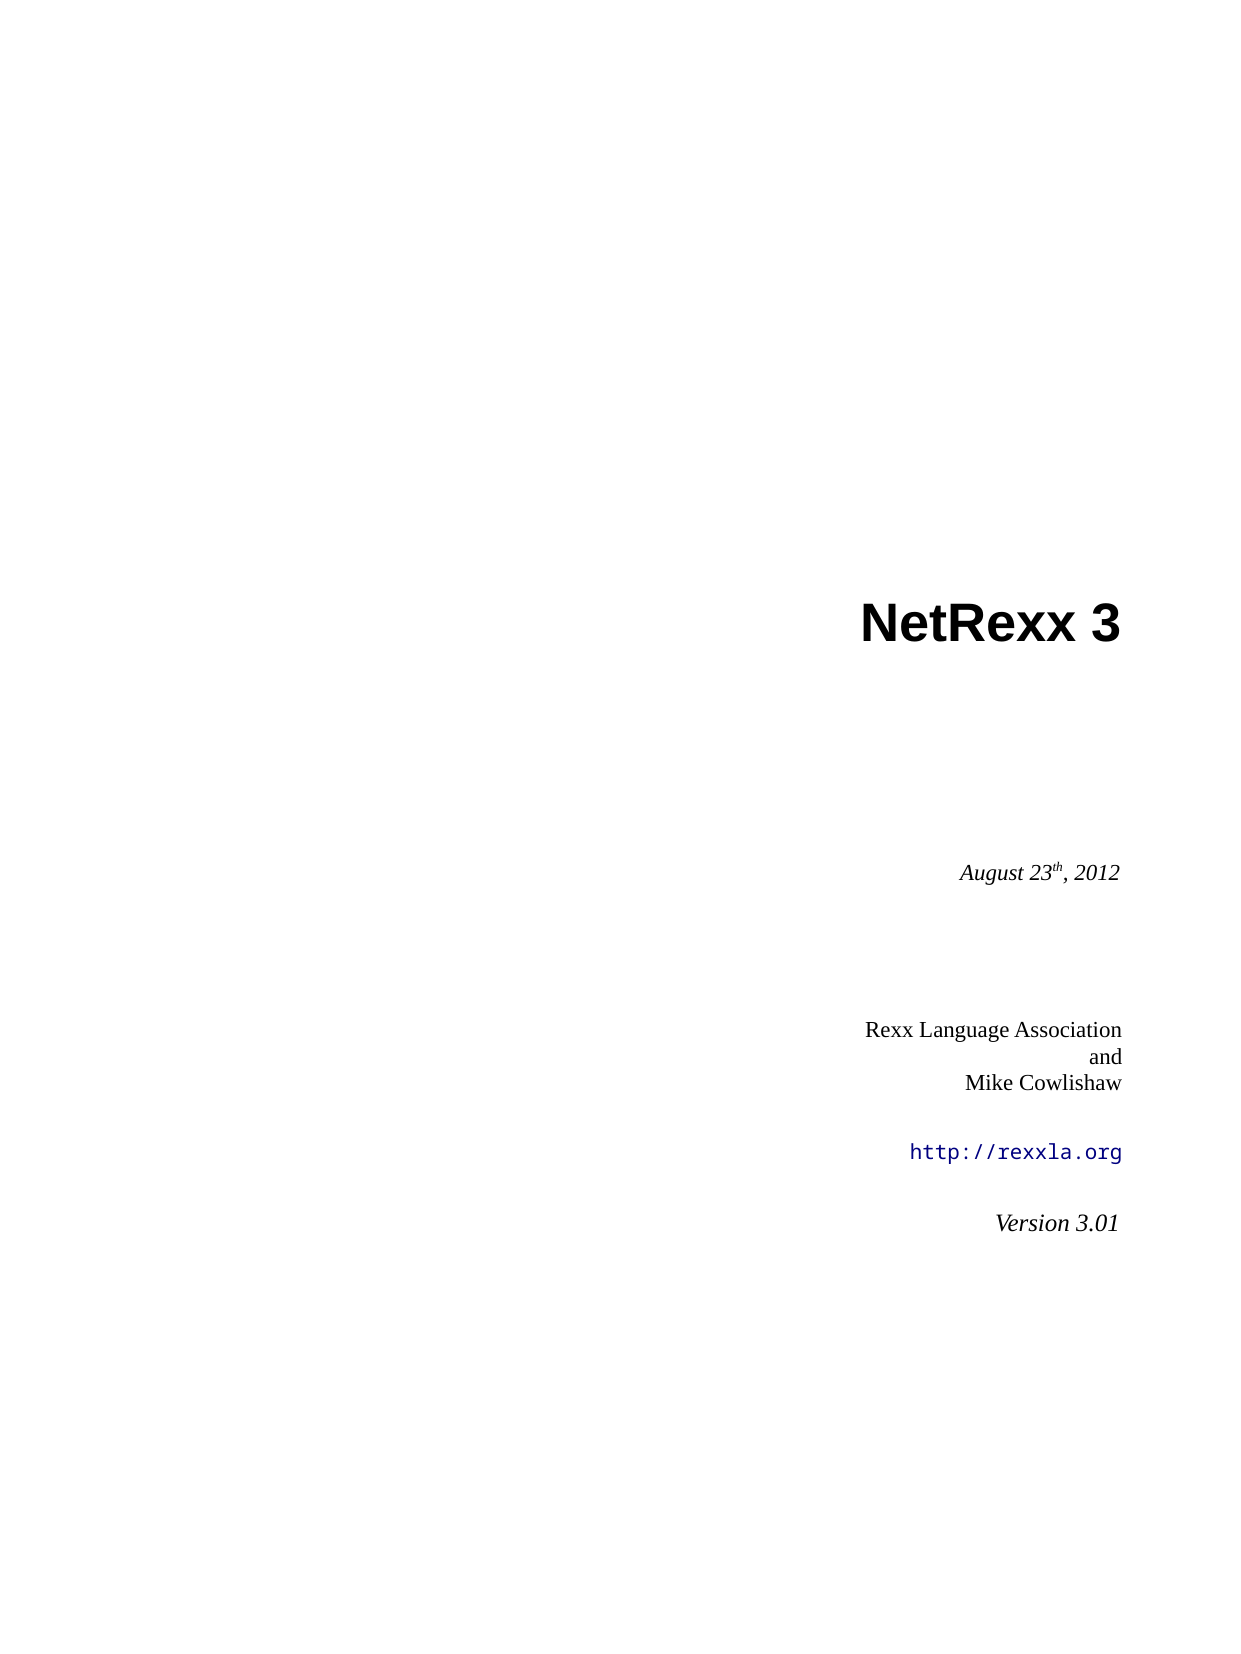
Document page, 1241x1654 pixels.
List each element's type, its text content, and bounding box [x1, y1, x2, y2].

text http://rexxla.org [177, 1137, 1122, 1166]
text Version 3.01 [177, 1208, 1122, 1237]
text Rexx Language Association and Mike Cowlishaw [177, 1016, 1122, 1096]
title NetRexx 3 [295, 591, 1122, 653]
text August 23th, 2012 [177, 859, 1122, 886]
